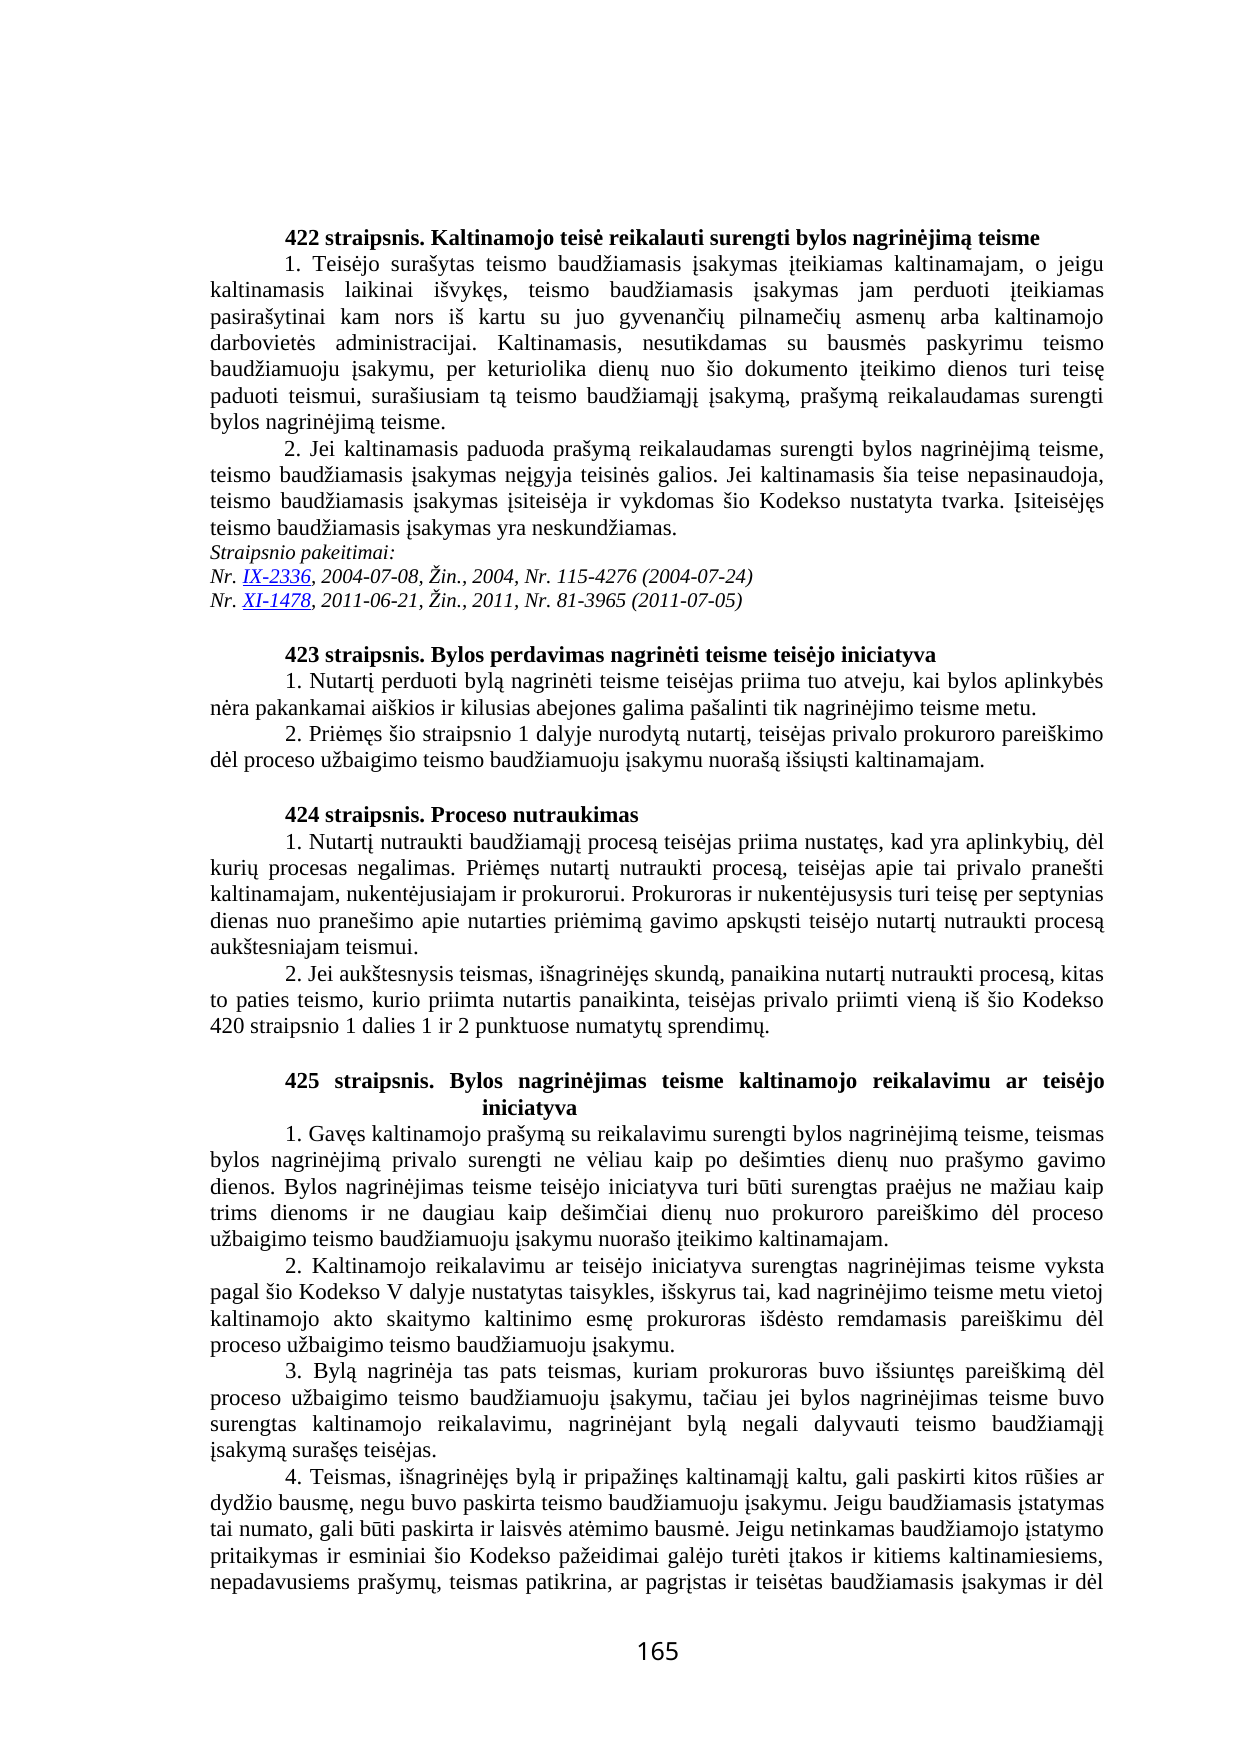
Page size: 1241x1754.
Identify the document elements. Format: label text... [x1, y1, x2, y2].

text 423 straipsnis. Bylos perdavimas nagrinėti teisme teisėjo iniciatyva [210, 641, 1106, 667]
text 1. Teisėjo surašytas teismo baudžiamasis įsakymas įteikiamas kaltinamajam, o jeigu kaltinamasis laikinai išvykęs, teismo baudžiamasis įsakymas jam perduoti įteikiamas pasirašytinai kam nors iš kartu su juo gyvenančių pilnamečių asmenų arba kaltinamojo darbovietės administracijai. Kaltinamasis, nesutikdamas su bausmės paskyrimu teismo baudžiamuoju įsakymu, per keturiolika dienų nuo šio dokumento įteikimo dienos turi teisę paduoti teismui, surašiusiam tą teismo baudžiamąjį įsakymą, prašymą reikalaudamas surengti bylos nagrinėjimą teisme. [210, 250, 1106, 434]
text Straipsnio pakeitimai: [210, 540, 1106, 564]
text 3. Bylą nagrinėja tas pats teismas, kuriam prokuroras buvo išsiuntęs pareiškimą dėl proceso užbaigimo teismo baudžiamuoju įsakymu, tačiau jei bylos nagrinėjimas teisme buvo surengtas kaltinamojo reikalavimu, nagrinėjant bylą negali dalyvauti teismo baudžiamąjį įsakymą surašęs teisėjas. [210, 1357, 1106, 1463]
text 2. Kaltinamojo reikalavimu ar teisėjo iniciatyva surengtas nagrinėjimas teisme vyksta pagal šio Kodekso V dalyje nustatytas taisykles, išskyrus tai, kad nagrinėjimo teisme metu vietoj kaltinamojo akto skaitymo kaltinimo esmę prokuroras išdėsto remdamasis pareiškimu dėl proceso užbaigimo teismo baudžiamuoju įsakymu. [210, 1252, 1106, 1357]
text 422 straipsnis. Kaltinamojo teisė reikalauti surengti bylos nagrinėjimą teisme [285, 224, 1106, 250]
text Nr. IX-2336, 2004-07-08, Žin., 2004, Nr. 115-4276 (2004-07-24) [210, 564, 1106, 588]
text 1. Nutartį perduoti bylą nagrinėti teisme teisėjas priima tuo atveju, kai bylos aplinkybės nėra pakankamai aiškios ir kilusias abejones galima pašalinti tik nagrinėjimo teisme metu. [210, 667, 1106, 720]
text 425 straipsnis. Bylos nagrinėjimas teisme kaltinamojo reikalavimu ar teisėjo iniciatyva [285, 1067, 1106, 1120]
text 424 straipsnis. Proceso nutraukimas [285, 801, 1106, 828]
text 1. Nutartį nutraukti baudžiamąjį procesą teisėjas priima nustatęs, kad yra aplinkybių, dėl kurių procesas negalimas. Priėmęs nutartį nutraukti procesą, teisėjas apie tai privalo pranešti kaltinamajam, nukentėjusiajam ir prokurorui. Prokuroras ir nukentėjusysis turi teisę per septynias dienas nuo pranešimo apie nutarties priėmimą gavimo apskųsti teisėjo nutartį nutraukti procesą aukštesniajam teismui. [210, 828, 1106, 959]
text Nr. XI-1478, 2011-06-21, Žin., 2011, Nr. 81-3965 (2011-07-05) [210, 588, 1106, 612]
text 1. Gavęs kaltinamojo prašymą su reikalavimu surengti bylos nagrinėjimą teisme, teismas bylos nagrinėjimą privalo surengti ne vėliau kaip po dešimties dienų nuo prašymo gavimo dienos. Bylos nagrinėjimas teisme teisėjo iniciatyva turi būti surengtas praėjus ne mažiau kaip trims dienoms ir ne daugiau kaip dešimčiai dienų nuo prokuroro pareiškimo dėl proceso užbaigimo teismo baudžiamuoju įsakymu nuorašo įteikimo kaltinamajam. [210, 1120, 1106, 1252]
text 2. Jei aukštesnysis teismas, išnagrinėjęs skundą, panaikina nutartį nutraukti procesą, kitas to paties teismo, kurio priimta nutartis panaikinta, teisėjas privalo priimti vieną iš šio Kodekso 420 straipsnio 1 dalies 1 ir 2 punktuose numatytų sprendimų. [210, 959, 1106, 1039]
text 2. Priėmęs šio straipsnio 1 dalyje nurodytą nutartį, teisėjas privalo prokuroro pareiškimo dėl proceso užbaigimo teismo baudžiamuoju įsakymu nuorašą išsiųsti kaltinamajam. [210, 720, 1106, 773]
text 2. Jei kaltinamasis paduoda prašymą reikalaudamas surengti bylos nagrinėjimą teisme, teismo baudžiamasis įsakymas neįgyja teisinės galios. Jei kaltinamasis šia teise nepasinaudoja, teismo baudžiamasis įsakymas įsiteisėja ir vykdomas šio Kodekso nustatyta tvarka. Įsiteisėjęs teismo baudžiamasis įsakymas yra neskundžiamas. [210, 434, 1106, 540]
text 4. Teismas, išnagrinėjęs bylą ir pripažinęs kaltinamąjį kaltu, gali paskirti kitos rūšies ar dydžio bausmę, negu buvo paskirta teismo baudžiamuoju įsakymu. Jeigu baudžiamasis įstatymas tai numato, gali būti paskirta ir laisvės atėmimo bausmė. Jeigu netinkamas baudžiamojo įstatymo pritaikymas ir esminiai šio Kodekso pažeidimai galėjo turėti įtakos ir kitiems kaltinamiesiems, nepadavusiems prašymų, teismas patikrina, ar pagrįstas ir teisėtas baudžiamasis įsakymas ir dėl [210, 1463, 1106, 1594]
